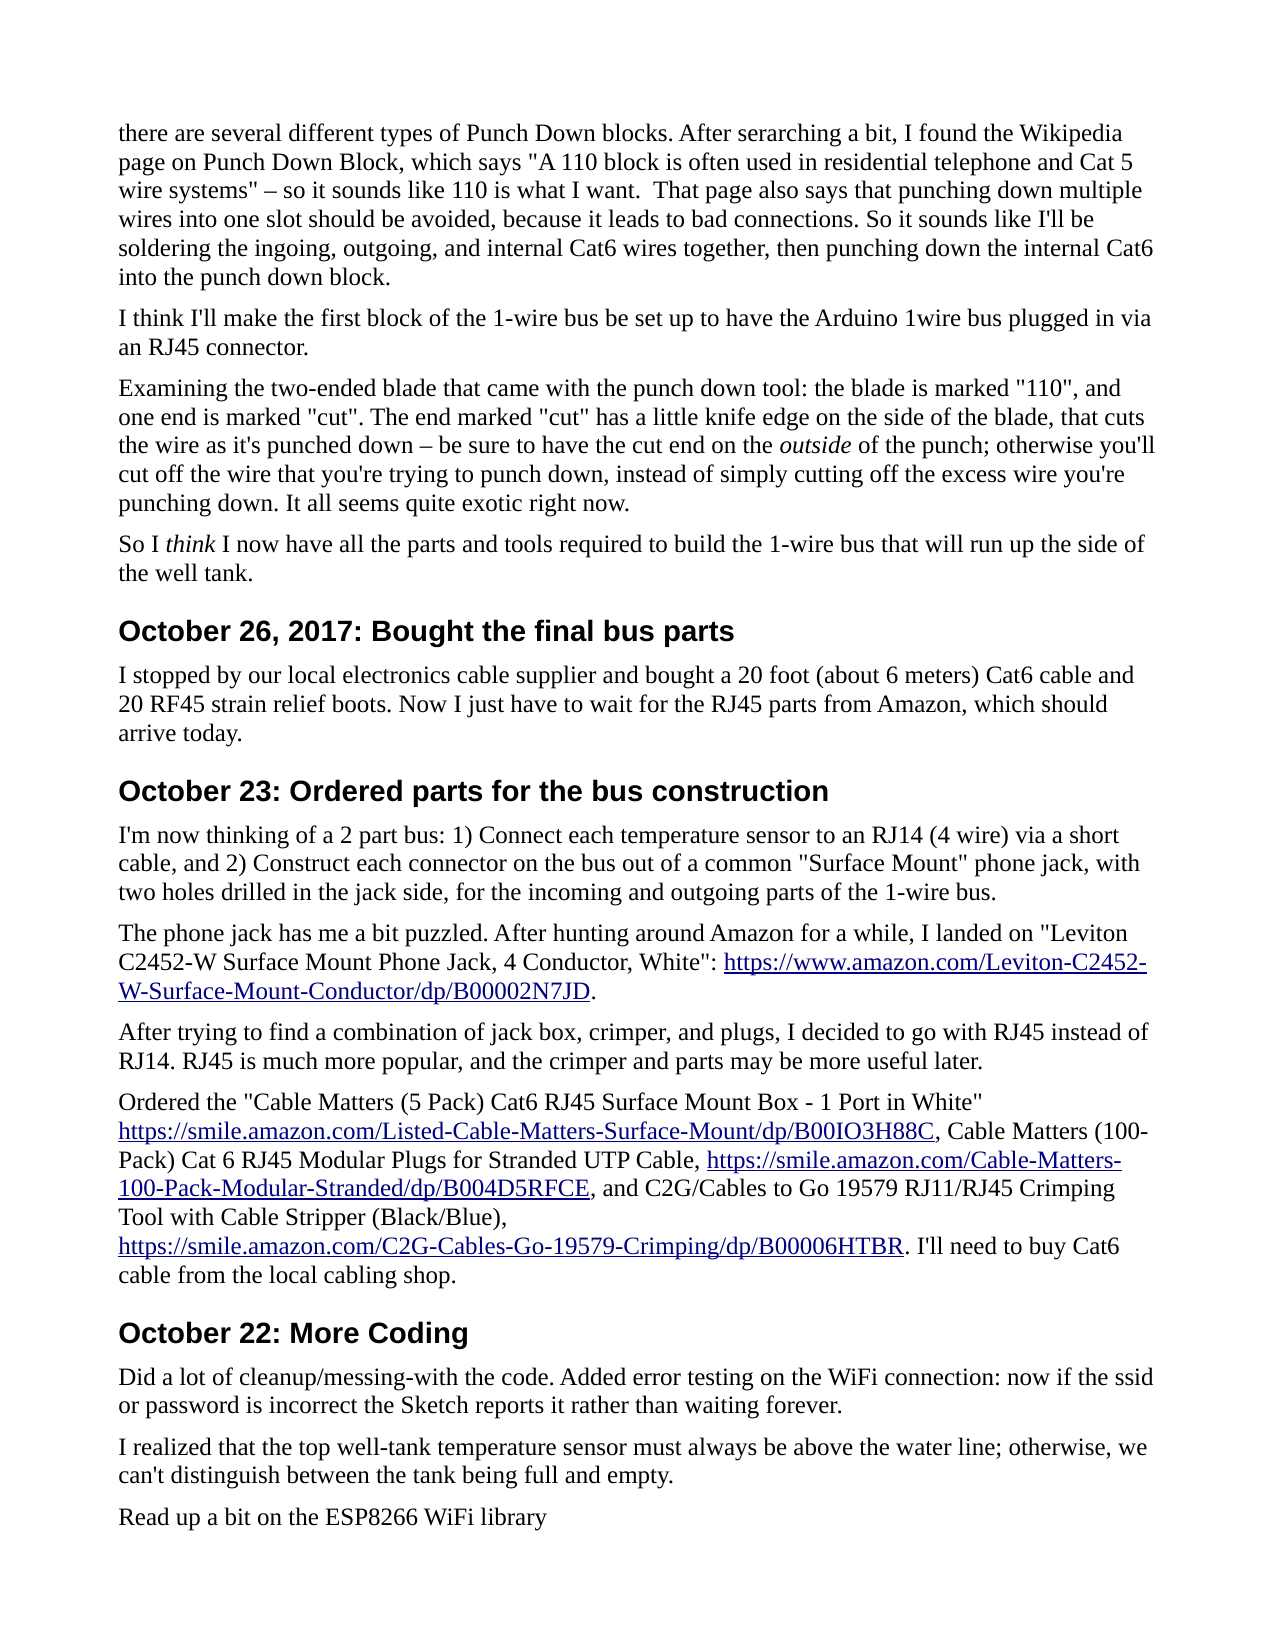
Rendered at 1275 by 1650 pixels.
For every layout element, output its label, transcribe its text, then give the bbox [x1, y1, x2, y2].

text Examining the two-ended blade that came with the punch down tool: the blade is marked "110", and one end is marked "cut". The end marked "cut" has a little knife edge on the side of the blade, that cuts the wire as it's punched down – be sure to have the cut end on the outside of the punch; otherwise you'll cut off the wire that you're trying to punch down, instead of simply cutting off the excess wire you're punching down. It all seems quite exotic right now. [118, 373, 1157, 517]
text there are several different types of Punch Down blocks. After serarching a bit, I found the Wikipedia page on Punch Down Block, which says "A 110 block is often used in residential telephone and Cat 5 wire systems" – so it sounds like 110 is what I want. That page also says that punching down multiple wires into one slot should be avoided, because it leads to bad connections. So it sounds like I'll be soldering the ingoing, outgoing, and internal Cat6 wires together, then punching down the internal Cat6 into the punch down block. [118, 118, 1157, 291]
text I realized that the top well-tank temperature sensor must always be above the water line; otherwise, we can't distinguish between the tank being full and empty. [118, 1432, 1157, 1489]
subtitle October 26, 2017: Bought the final bus parts [118, 614, 1157, 648]
text After trying to find a combination of jack box, crimper, and plugs, I decided to go with RJ45 instead of RJ14. RJ45 is much more popular, and the crimper and parts may be more useful later. [118, 1017, 1157, 1075]
text So I think I now have all the parts and tools required to build the 1-wire bus that will run up the side of the well tank. [118, 529, 1157, 587]
text I'm now thinking of a 2 part bus: 1) Connect each temperature sensor to an RJ14 (4 wire) via a short cable, and 2) Construct each connector on the bus out of a common "Surface Mount" phone jack, with two holes drilled in the jack side, for the incoming and outgoing parts of the 1-wire bus. [118, 820, 1157, 906]
subtitle October 22: More Coding [118, 1316, 1157, 1349]
text Ordered the "Cable Matters (5 Pack) Cat6 RJ45 Surface Mount Box - 1 Port in White" https://smile.amazon.com/Listed-Cable-Matters-Surface-Mount/dp/B00IO3H88C, Cable Matters (100-Pack) Cat 6 RJ45 Modular Plugs for Stranded UTP Cable, https://smile.amazon.com/Cable-Matters-100-Pack-Modular-Stranded/dp/B004D5RFCE, and C2G/Cables to Go 19579 RJ11/RJ45 Crimping Tool with Cable Stripper (Black/Blue), https://smile.amazon.com/C2G-Cables-Go-19579-Crimping/dp/B00006HTBR. I'll need to buy Cat6 cable from the local cabling shop. [118, 1087, 1157, 1288]
text I think I'll make the first block of the 1-wire bus be set up to have the Arduino 1wire bus plugged in via an RJ45 connector. [118, 303, 1157, 361]
text Did a lot of cleanup/messing-with the code. Added error testing on the WiFi connection: now if the ssid or password is incorrect the Sketch reports it rather than waiting forever. [118, 1362, 1157, 1419]
text I stopped by our local electronics cable supplier and bought a 20 foot (about 6 meters) Cat6 cable and 20 RF45 strain relief boots. Now I just have to wait for the RJ45 parts from Amazon, which should arrive today. [118, 660, 1157, 746]
subtitle October 23: Ordered parts for the bus construction [118, 773, 1157, 807]
text Read up a bit on the ESP8266 WiFi library [118, 1502, 1157, 1531]
text The phone jack has me a bit puzzled. After hunting around Amazon for a while, I landed on "Leviton C2452-W Surface Mount Phone Jack, 4 Conductor, White": https://www.amazon.com/Leviton-C2452-W-Surface-Mount-Conductor/dp/B00002N7JD. [118, 918, 1157, 1005]
